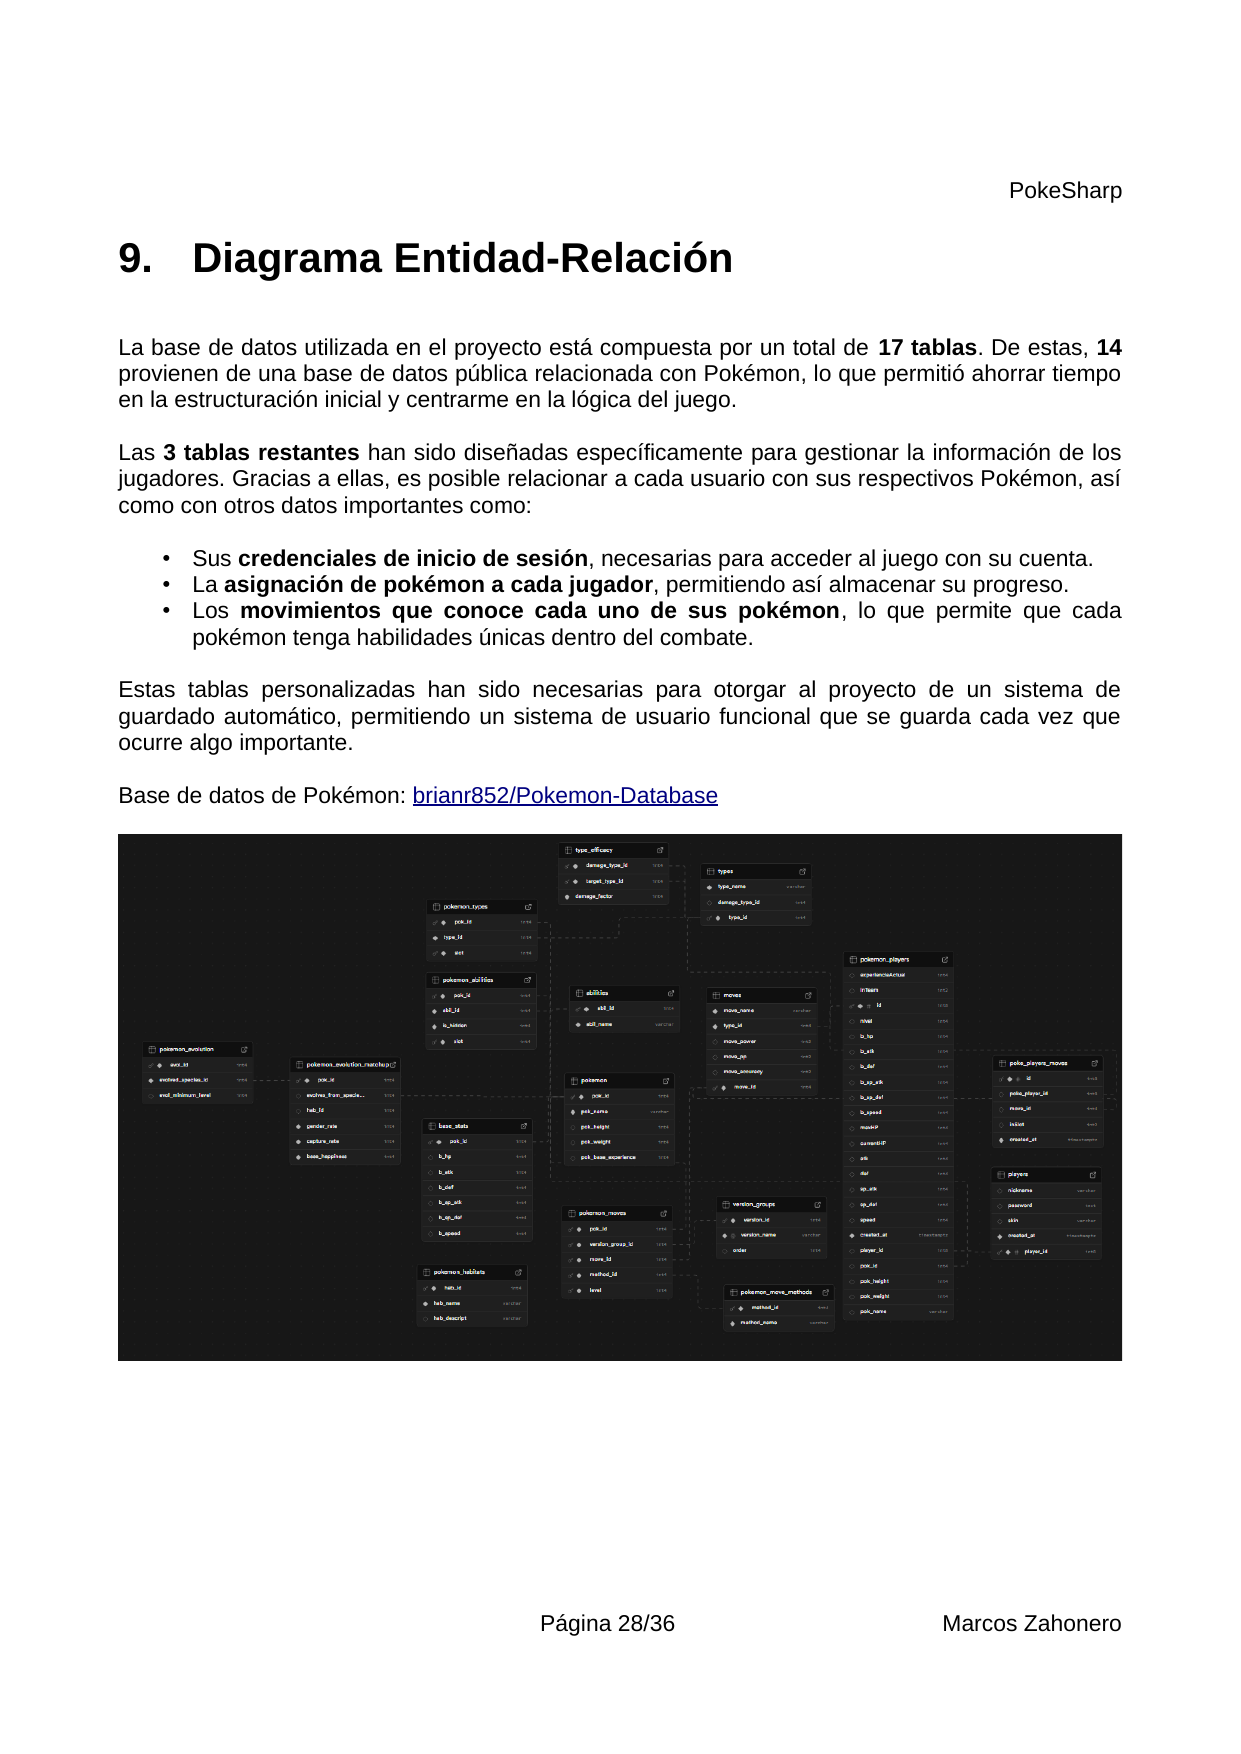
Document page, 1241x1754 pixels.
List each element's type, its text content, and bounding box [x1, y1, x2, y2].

list La asignación de pokémon a cada jugador, permitiendo así almacenar su progreso. [162, 571, 1122, 597]
text Las 3 tablas restantes han sido diseñadas específicamente para gestionar la información de los jugadores. Gracias a ellas, es posible relacionar a cada usuario con sus respectivos Pokémon, así como con otros datos importantes como: [118, 439, 1122, 518]
text La base de datos utilizada en el proyecto está compuesta por un total de 17 tablas. De estas, 14 provienen de una base de datos pública relacionada con Pokémon, lo que permitió ahorrar tiempo en la estructuración inicial y centrarme en la lógica del juego. [118, 334, 1122, 413]
subtitle Diagrama Entidad-Relación [118, 233, 1122, 281]
picture [118, 834, 1123, 1361]
list Sus credenciales de inicio de sesión, necesarias para acceder al juego con su cuenta. [162, 544, 1122, 571]
text Base de datos de Pokémon: brianr852/Pokemon-Database [118, 782, 1122, 808]
text Estas tablas personalizadas han sido necesarias para otorgar al proyecto de un sistema de guardado automático, permitiendo un sistema de usuario funcional que se guarda cada vez que ocurre algo importante. [118, 676, 1122, 755]
list Los movimientos que conoce cada uno de sus pokémon, lo que permite que cada pokémon tenga habilidades únicas dentro del combate. [162, 597, 1122, 650]
